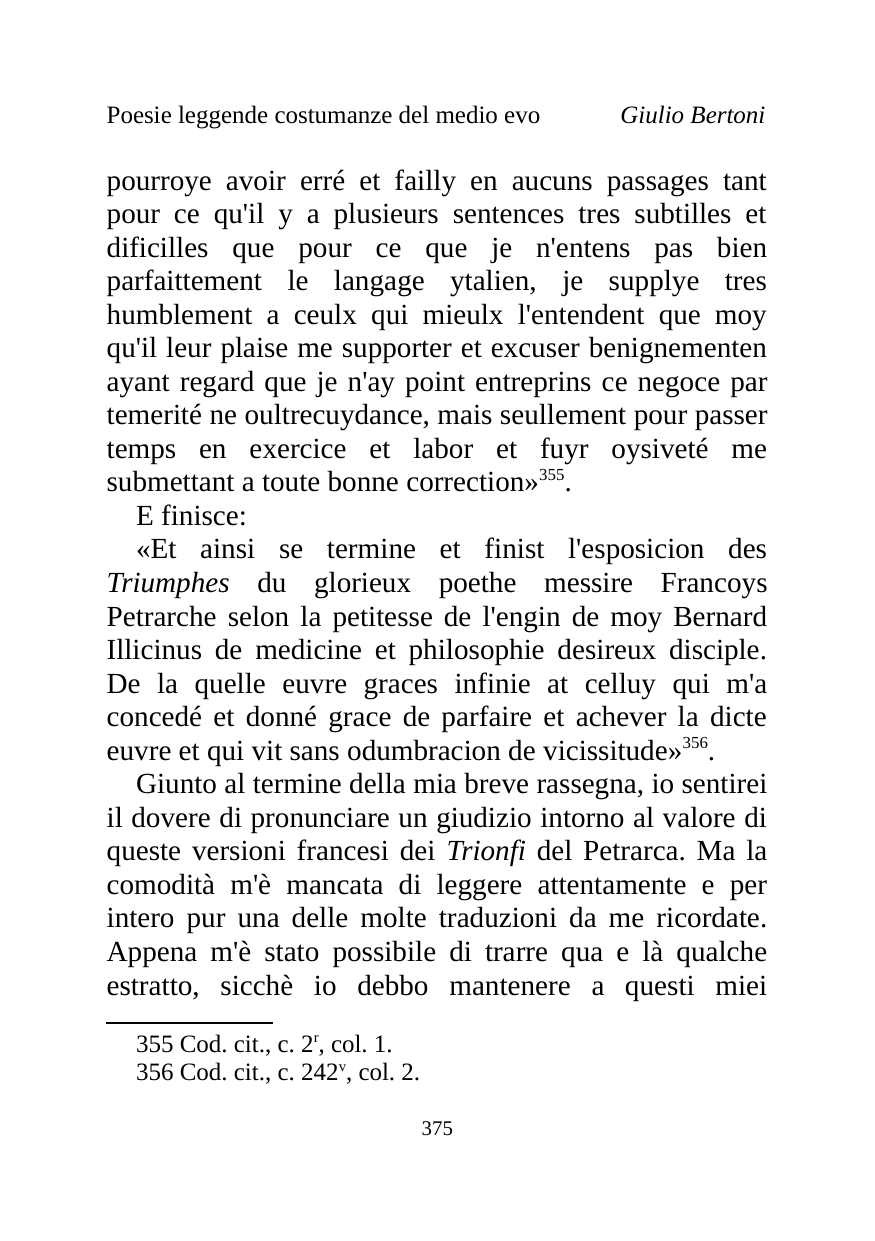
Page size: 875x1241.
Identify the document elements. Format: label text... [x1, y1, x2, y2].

text Giunto al termine della mia breve rassegna, io sentirei il dovere di pronunciare un giudizio intorno al valore di queste versioni francesi dei Trionfi del Petrarca. Ma la comodità m'è mancata di leggere attentamente e per intero pur una delle molte traduzioni da me ricordate. Appena m'è stato possibile di trarre qua e là qualche estratto, sicchè io debbo mantenere a questi miei [106, 766, 768, 1001]
text pourroye avoir erré et failly en aucuns passages tant pour ce qu'il y a plusieurs sentences tres subtilles et dificilles que pour ce que je n'entens pas bien parfaittement le langage ytalien, je supplye tres humblement a ceulx qui mieulx l'entendent que moy qu'il leur plaise me supporter et excuser benignementen ayant regard que je n'ay point entreprins ce negoce par temerité ne oultrecuydance, mais seullement pour passer temps en exercice et labor et fuyr oysiveté me submettant a toute bonne correction». [106, 163, 768, 498]
text Cod. cit., c. 242v, col. 2. [106, 1057, 768, 1086]
text «Et ainsi se termine et finist l'esposicion des Triumphes du glorieux poethe messire Francoys Petrarche selon la petitesse de l'engin de moy Bernard Illicinus de medicine et philosophie desireux disciple. De la quelle euvre graces infinie at celluy qui m'a concedé et donné grace de parfaire et achever la dicte euvre et qui vit sans odumbracion de vicissitude». [106, 532, 768, 766]
text Cod. cit., c. 2r, col. 1. [106, 1029, 768, 1057]
text E finisce: [106, 498, 768, 532]
